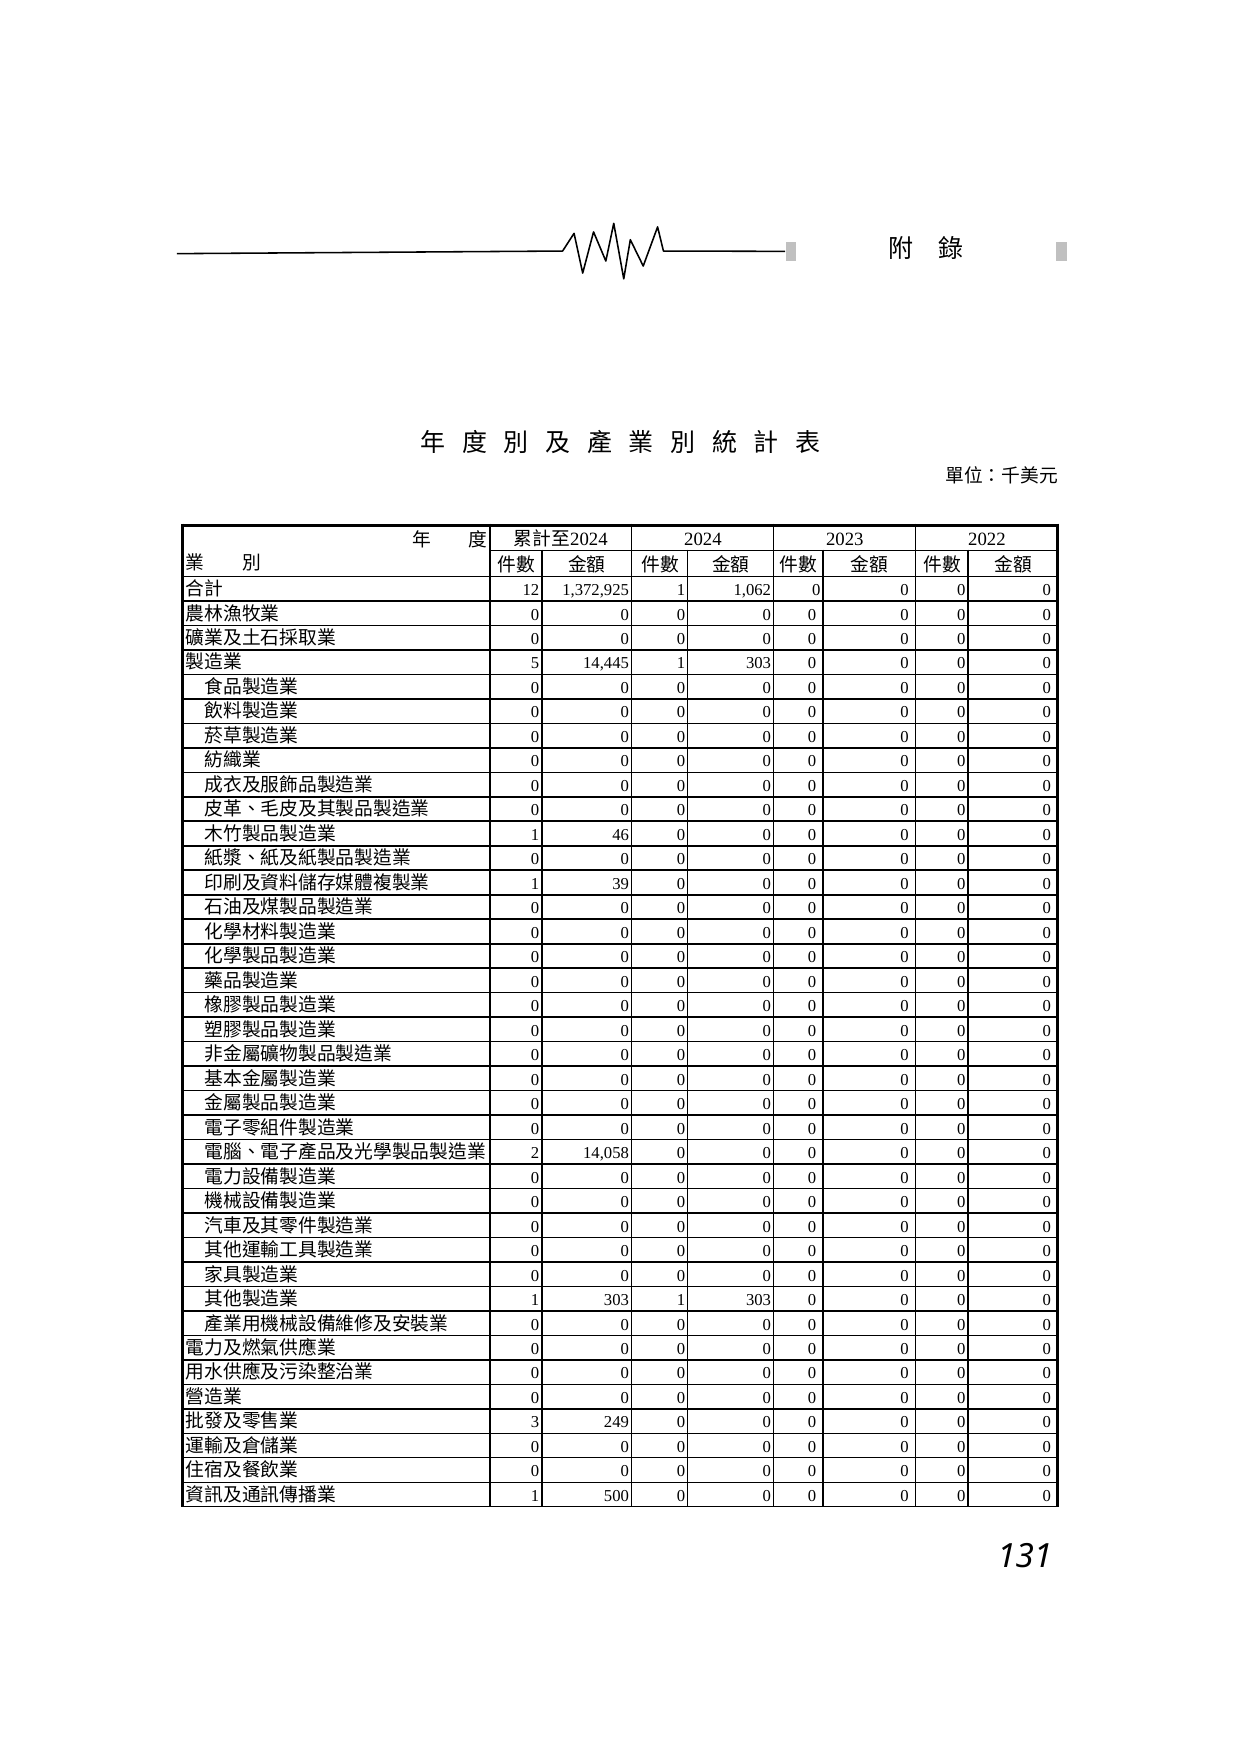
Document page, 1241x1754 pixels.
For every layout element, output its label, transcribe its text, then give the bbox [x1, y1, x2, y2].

table_cell 0 [774, 1434, 822, 1457]
table_header 2022 [916, 527, 1056, 549]
table_cell 0 [824, 1434, 915, 1457]
table_cell 0 [916, 577, 967, 600]
table_cell 0 [688, 1361, 773, 1383]
table_cell 0 [774, 1361, 822, 1383]
table_header 2024 [632, 527, 773, 549]
table_cell 0 [824, 602, 915, 624]
table_cell 0 [969, 626, 1056, 649]
table_cell 其他製造業 [184, 1287, 489, 1310]
table_header 年 度 業 別 [184, 527, 489, 576]
table_cell 電子零組件製造業 [184, 1116, 489, 1139]
table_cell 0 [969, 1263, 1056, 1286]
table_cell 0 [824, 1361, 915, 1383]
table_cell 0 [916, 993, 967, 1016]
table_cell 成衣及服飾品製造業 [184, 773, 489, 796]
table_cell 0 [688, 1434, 773, 1457]
table_cell 0 [688, 602, 773, 624]
table_cell 件數 [491, 551, 541, 576]
table_cell 0 [969, 1410, 1056, 1432]
table_cell 0 [774, 1091, 822, 1114]
table_cell 0 [543, 626, 631, 649]
table_cell 0 [688, 1410, 773, 1432]
table_cell 0 [824, 1067, 915, 1090]
table_cell 基本金屬製造業 [184, 1067, 489, 1090]
table_cell 0 [916, 1361, 967, 1383]
table_cell 0 [774, 577, 822, 600]
table_cell 0 [688, 1263, 773, 1286]
table_cell 0 [774, 1018, 822, 1041]
table_cell 0 [688, 1067, 773, 1090]
table_cell 0 [688, 1091, 773, 1114]
table_cell 0 [688, 1238, 773, 1261]
table_cell 0 [688, 1458, 773, 1481]
table_cell 14,058 [543, 1140, 631, 1163]
table_cell 303 [543, 1287, 631, 1310]
table_cell 0 [916, 1458, 967, 1481]
table_cell 0 [824, 993, 915, 1016]
table_cell 批發及零售業 [184, 1410, 489, 1432]
table_cell 0 [632, 1189, 687, 1212]
table_cell 1 [491, 822, 541, 845]
text 單位：千美元 [183, 461, 1058, 488]
table_cell 0 [969, 1312, 1056, 1334]
table_cell 0 [969, 651, 1056, 673]
table_cell 0 [491, 602, 541, 624]
table_cell 0 [543, 1238, 631, 1261]
table_cell 0 [824, 1189, 915, 1212]
table_cell 3 [491, 1410, 541, 1432]
table_cell 0 [491, 675, 541, 698]
table_cell 0 [916, 1067, 967, 1090]
table_cell 0 [543, 969, 631, 992]
table_cell 1 [491, 1483, 541, 1506]
table_cell 0 [774, 1116, 822, 1139]
table_cell 0 [969, 871, 1056, 894]
table_cell 0 [916, 724, 967, 747]
table_cell 0 [491, 969, 541, 992]
table_cell 0 [688, 969, 773, 992]
table_cell 0 [543, 773, 631, 796]
table_cell 12 [491, 577, 541, 600]
table_cell 0 [632, 602, 687, 624]
table_cell 0 [916, 1116, 967, 1139]
table_cell 0 [916, 945, 967, 967]
table_cell 0 [543, 1458, 631, 1481]
table_cell 0 [688, 993, 773, 1016]
table_cell 0 [491, 896, 541, 918]
table_cell 0 [688, 871, 773, 894]
table_cell 0 [774, 993, 822, 1016]
table_cell 0 [632, 1067, 687, 1090]
table_cell 製造業 [184, 651, 489, 673]
table_cell 0 [632, 1410, 687, 1432]
table_cell 皮革、毛皮及其製品製造業 [184, 798, 489, 820]
table_cell 0 [824, 1263, 915, 1286]
table_cell 0 [774, 969, 822, 992]
table_cell 0 [774, 1189, 822, 1212]
table_cell 0 [824, 920, 915, 943]
table_cell 0 [824, 1116, 915, 1139]
table_cell 0 [774, 1312, 822, 1334]
table_cell 0 [543, 1189, 631, 1212]
table_cell 0 [969, 1018, 1056, 1041]
table_cell 0 [543, 1434, 631, 1457]
table_cell 0 [824, 1091, 915, 1114]
table_cell 0 [774, 1410, 822, 1432]
table_cell 0 [916, 602, 967, 624]
text 年度別及產業別統計表 [183, 398, 1058, 461]
table_cell 0 [969, 1361, 1056, 1383]
table_cell 0 [632, 847, 687, 869]
table_cell 0 [969, 920, 1056, 943]
table_cell 0 [916, 1483, 967, 1506]
table_cell 0 [824, 1140, 915, 1163]
table_cell 0 [824, 969, 915, 992]
table_cell 農林漁牧業 [184, 602, 489, 624]
table_cell 0 [774, 1483, 822, 1506]
table_cell 0 [774, 847, 822, 869]
table_cell 0 [916, 798, 967, 820]
table_cell 0 [969, 993, 1056, 1016]
table_cell 0 [824, 1018, 915, 1041]
table_cell 0 [491, 1067, 541, 1090]
table_cell 0 [632, 969, 687, 992]
table_cell 0 [969, 1458, 1056, 1481]
table_cell 0 [969, 847, 1056, 869]
table_cell 0 [688, 945, 773, 967]
table_cell 食品製造業 [184, 675, 489, 698]
table_cell 0 [774, 920, 822, 943]
table_cell 0 [491, 798, 541, 820]
table_cell 0 [824, 822, 915, 845]
table_cell 0 [916, 1434, 967, 1457]
table_cell 0 [916, 626, 967, 649]
table_cell 0 [632, 1238, 687, 1261]
table_cell 金額 [969, 551, 1056, 576]
table_cell 0 [824, 700, 915, 722]
table_cell 500 [543, 1483, 631, 1506]
table_cell 金額 [688, 551, 773, 576]
table_cell 0 [774, 1140, 822, 1163]
table_cell 0 [916, 822, 967, 845]
table_cell 0 [824, 871, 915, 894]
table_cell 0 [916, 651, 967, 673]
table_cell 0 [824, 1483, 915, 1506]
table_cell 0 [632, 749, 687, 771]
table_cell 0 [688, 1312, 773, 1334]
table_cell 0 [916, 871, 967, 894]
table_cell 化學材料製造業 [184, 920, 489, 943]
table_cell 0 [491, 1385, 541, 1408]
table_cell 0 [916, 1140, 967, 1163]
table_cell 0 [632, 700, 687, 722]
table_cell 0 [688, 773, 773, 796]
table_cell 0 [491, 724, 541, 747]
table_cell 0 [688, 1336, 773, 1359]
table_cell 0 [543, 798, 631, 820]
table_cell 0 [491, 1189, 541, 1212]
table_cell 0 [632, 1263, 687, 1286]
table_cell 0 [491, 920, 541, 943]
table_cell 0 [543, 724, 631, 747]
table_cell 0 [916, 749, 967, 771]
table_cell 0 [969, 675, 1056, 698]
table_cell 0 [969, 1434, 1056, 1457]
table_cell 0 [969, 577, 1056, 600]
table_cell 0 [969, 724, 1056, 747]
table_cell 0 [916, 1214, 967, 1237]
table_cell 件數 [774, 551, 822, 576]
table_cell 0 [916, 1018, 967, 1041]
table_cell 飲料製造業 [184, 700, 489, 722]
table_cell 2 [491, 1140, 541, 1163]
table_cell 0 [916, 675, 967, 698]
table_cell 0 [632, 1165, 687, 1188]
table_cell 0 [774, 724, 822, 747]
table_cell 0 [688, 896, 773, 918]
table_cell 0 [632, 1434, 687, 1457]
table_cell 0 [543, 1091, 631, 1114]
table_cell 0 [969, 1385, 1056, 1408]
table_cell 其他運輸工具製造業 [184, 1238, 489, 1261]
table_cell 0 [543, 1042, 631, 1065]
table_cell 營造業 [184, 1385, 489, 1408]
table_cell 0 [774, 1042, 822, 1065]
table_cell 0 [632, 945, 687, 967]
table_cell 電腦、電子產品及光學製品製造業 [184, 1140, 489, 1163]
table_cell 1 [491, 871, 541, 894]
table_cell 0 [824, 1312, 915, 1334]
table_cell 0 [969, 700, 1056, 722]
table_cell 0 [688, 798, 773, 820]
table_cell 0 [543, 1018, 631, 1041]
table_cell 0 [916, 847, 967, 869]
table_cell 0 [632, 1312, 687, 1334]
table_cell 0 [969, 798, 1056, 820]
table_cell 0 [632, 1336, 687, 1359]
table_cell 0 [688, 822, 773, 845]
table_cell 0 [632, 675, 687, 698]
table_cell 0 [969, 773, 1056, 796]
table_cell 礦業及土石採取業 [184, 626, 489, 649]
table_header 2023 [774, 527, 915, 549]
table_cell 0 [969, 602, 1056, 624]
table_cell 0 [969, 1116, 1056, 1139]
table_cell 0 [774, 822, 822, 845]
table_cell 0 [543, 896, 631, 918]
table_cell 0 [824, 1042, 915, 1065]
table_cell 0 [688, 1214, 773, 1237]
table_cell 0 [491, 1091, 541, 1114]
table_cell 0 [824, 773, 915, 796]
table_cell 0 [632, 1214, 687, 1237]
table_header 累計至2024 [491, 527, 631, 549]
table_cell 0 [969, 749, 1056, 771]
table_cell 0 [824, 577, 915, 600]
table_cell 0 [969, 1067, 1056, 1090]
table_cell 0 [969, 945, 1056, 967]
table_cell 菸草製造業 [184, 724, 489, 747]
table_cell 0 [916, 1042, 967, 1065]
table_cell 0 [824, 1385, 915, 1408]
table_cell 0 [774, 1287, 822, 1310]
table_cell 0 [774, 602, 822, 624]
table_cell 0 [969, 1091, 1056, 1114]
table_cell 0 [491, 1214, 541, 1237]
table_cell 0 [543, 1214, 631, 1237]
table_cell 藥品製造業 [184, 969, 489, 992]
table_cell 0 [774, 1214, 822, 1237]
table_cell 0 [969, 1483, 1056, 1506]
table_cell 0 [543, 1067, 631, 1090]
table_cell 0 [688, 1018, 773, 1041]
table_cell 1,372,925 [543, 577, 631, 600]
table_cell 0 [824, 1458, 915, 1481]
table_cell 0 [969, 1140, 1056, 1163]
table_cell 0 [824, 945, 915, 967]
table_cell 0 [916, 700, 967, 722]
table_cell 0 [688, 1189, 773, 1212]
table_cell 5 [491, 651, 541, 673]
table_cell 0 [774, 1165, 822, 1188]
table_cell 0 [688, 700, 773, 722]
table_cell 合計 [184, 577, 489, 600]
table_cell 0 [916, 1091, 967, 1114]
table_cell 0 [688, 847, 773, 869]
table_cell 0 [543, 920, 631, 943]
table_cell 0 [632, 626, 687, 649]
table_cell 0 [824, 1287, 915, 1310]
table_cell 0 [916, 1287, 967, 1310]
table_cell 0 [774, 773, 822, 796]
table_cell 0 [491, 1361, 541, 1383]
table_cell 0 [824, 1165, 915, 1188]
table_cell 資訊及通訊傳播業 [184, 1483, 489, 1506]
table_cell 0 [916, 969, 967, 992]
table_cell 0 [916, 1189, 967, 1212]
table_cell 0 [916, 1238, 967, 1261]
table_cell 用水供應及污染整治業 [184, 1361, 489, 1383]
table_cell 0 [491, 1312, 541, 1334]
table_cell 0 [632, 993, 687, 1016]
table_cell 0 [688, 1483, 773, 1506]
table_cell 0 [774, 749, 822, 771]
table_cell 0 [491, 1458, 541, 1481]
table_cell 化學製品製造業 [184, 945, 489, 967]
table_cell 0 [774, 1385, 822, 1408]
table_cell 件數 [632, 551, 687, 576]
table_cell 0 [824, 1410, 915, 1432]
table_cell 0 [491, 993, 541, 1016]
table_cell 0 [632, 798, 687, 820]
table_cell 0 [916, 1385, 967, 1408]
table_cell 0 [688, 1042, 773, 1065]
table_cell 0 [491, 1263, 541, 1286]
table_cell 0 [774, 896, 822, 918]
table_cell 0 [774, 798, 822, 820]
table_cell 0 [969, 1214, 1056, 1237]
table_cell 0 [824, 1214, 915, 1237]
table_cell 0 [916, 896, 967, 918]
table_cell 0 [632, 773, 687, 796]
table_cell 木竹製品製造業 [184, 822, 489, 845]
table_cell 0 [774, 1238, 822, 1261]
table_cell 0 [632, 1140, 687, 1163]
table_cell 0 [824, 675, 915, 698]
table_cell 0 [969, 1336, 1056, 1359]
table_cell 0 [824, 626, 915, 649]
table_cell 0 [916, 1336, 967, 1359]
table_cell 0 [632, 822, 687, 845]
table_cell 0 [491, 773, 541, 796]
table_cell 印刷及資料儲存媒體複製業 [184, 871, 489, 894]
table_cell 紙漿、紙及紙製品製造業 [184, 847, 489, 869]
table_cell 303 [688, 1287, 773, 1310]
table_cell 0 [491, 749, 541, 771]
table_cell 249 [543, 1410, 631, 1432]
table_cell 0 [543, 1312, 631, 1334]
table_cell 0 [543, 993, 631, 1016]
table_cell 電力及燃氣供應業 [184, 1336, 489, 1359]
table_cell 0 [491, 1434, 541, 1457]
table_cell 0 [969, 1189, 1056, 1212]
table_cell 0 [688, 675, 773, 698]
table_cell 0 [632, 871, 687, 894]
table_cell 0 [491, 1165, 541, 1188]
table_cell 0 [543, 1385, 631, 1408]
table_cell 產業用機械設備維修及安裝業 [184, 1312, 489, 1334]
table_cell 0 [688, 1140, 773, 1163]
table_cell 0 [824, 651, 915, 673]
table_cell 0 [824, 847, 915, 869]
table_cell 0 [543, 847, 631, 869]
table_cell 0 [916, 1410, 967, 1432]
table_cell 0 [491, 700, 541, 722]
table_cell 0 [774, 1458, 822, 1481]
table_cell 0 [774, 626, 822, 649]
table_cell 0 [916, 773, 967, 796]
table_cell 金屬製品製造業 [184, 1091, 489, 1114]
table_cell 0 [632, 1116, 687, 1139]
table_cell 紡織業 [184, 749, 489, 771]
table_cell 家具製造業 [184, 1263, 489, 1286]
table_cell 0 [688, 626, 773, 649]
table_cell 0 [774, 1336, 822, 1359]
table_cell 0 [632, 1483, 687, 1506]
table_cell 0 [969, 1238, 1056, 1261]
table_cell 0 [491, 626, 541, 649]
table_cell 39 [543, 871, 631, 894]
table_cell 0 [543, 602, 631, 624]
table_cell 0 [688, 1116, 773, 1139]
table_cell 0 [824, 749, 915, 771]
table_cell 0 [824, 724, 915, 747]
table_cell 件數 [916, 551, 967, 576]
table_cell 0 [632, 1042, 687, 1065]
table_cell 電力設備製造業 [184, 1165, 489, 1188]
table_cell 0 [969, 896, 1056, 918]
table_cell 0 [824, 798, 915, 820]
table_cell 1 [632, 1287, 687, 1310]
table_cell 0 [688, 920, 773, 943]
table_cell 0 [491, 1116, 541, 1139]
table_cell 303 [688, 651, 773, 673]
table_cell 14,445 [543, 651, 631, 673]
table_cell 0 [543, 945, 631, 967]
table_cell 0 [916, 1312, 967, 1334]
table_cell 塑膠製品製造業 [184, 1018, 489, 1041]
table_cell 0 [969, 1165, 1056, 1188]
table_cell 石油及煤製品製造業 [184, 896, 489, 918]
table_cell 0 [491, 1042, 541, 1065]
table_cell 0 [632, 1385, 687, 1408]
table_cell 0 [916, 1165, 967, 1188]
table_cell 金額 [824, 551, 915, 576]
table_cell 0 [969, 1042, 1056, 1065]
table_cell 46 [543, 822, 631, 845]
table_cell 0 [774, 871, 822, 894]
table_cell 橡膠製品製造業 [184, 993, 489, 1016]
table_cell 0 [774, 651, 822, 673]
table_cell 0 [824, 1336, 915, 1359]
table_cell 0 [632, 1458, 687, 1481]
table_cell 0 [774, 1067, 822, 1090]
table_cell 0 [491, 1336, 541, 1359]
table_cell 0 [543, 749, 631, 771]
table_cell 0 [969, 969, 1056, 992]
table_cell 1 [491, 1287, 541, 1310]
table_cell 0 [688, 749, 773, 771]
table_cell 非金屬礦物製品製造業 [184, 1042, 489, 1065]
table_cell 0 [543, 1165, 631, 1188]
table_cell 0 [543, 675, 631, 698]
table_cell 0 [916, 1263, 967, 1286]
table_cell 0 [491, 1238, 541, 1261]
table_cell 1 [632, 577, 687, 600]
table_cell 0 [543, 1116, 631, 1139]
table_cell 0 [632, 1361, 687, 1383]
table_cell 0 [774, 1263, 822, 1286]
table_cell 0 [824, 896, 915, 918]
table_cell 住宿及餐飲業 [184, 1458, 489, 1481]
table_cell 0 [543, 1263, 631, 1286]
table_cell 0 [632, 1018, 687, 1041]
table_cell 0 [543, 1336, 631, 1359]
table_cell 0 [688, 1165, 773, 1188]
table_cell 0 [543, 700, 631, 722]
table_cell 1,062 [688, 577, 773, 600]
table_cell 0 [969, 1287, 1056, 1310]
table_cell 0 [774, 700, 822, 722]
table_cell 運輸及倉儲業 [184, 1434, 489, 1457]
table_cell 0 [632, 724, 687, 747]
table_cell 0 [688, 724, 773, 747]
table_cell 汽車及其零件製造業 [184, 1214, 489, 1237]
table_cell 0 [774, 945, 822, 967]
table_cell 0 [969, 822, 1056, 845]
table_cell 0 [632, 920, 687, 943]
table_cell 0 [824, 1238, 915, 1261]
table_cell 0 [688, 1385, 773, 1408]
table_cell 機械設備製造業 [184, 1189, 489, 1212]
table_cell 0 [543, 1361, 631, 1383]
table_cell 0 [774, 675, 822, 698]
table_cell 0 [491, 847, 541, 869]
table_cell 0 [632, 896, 687, 918]
table_cell 0 [491, 1018, 541, 1041]
table_cell 金額 [543, 551, 631, 576]
table_cell 0 [916, 920, 967, 943]
table_cell 0 [491, 945, 541, 967]
table_cell 0 [632, 1091, 687, 1114]
table_cell 1 [632, 651, 687, 673]
